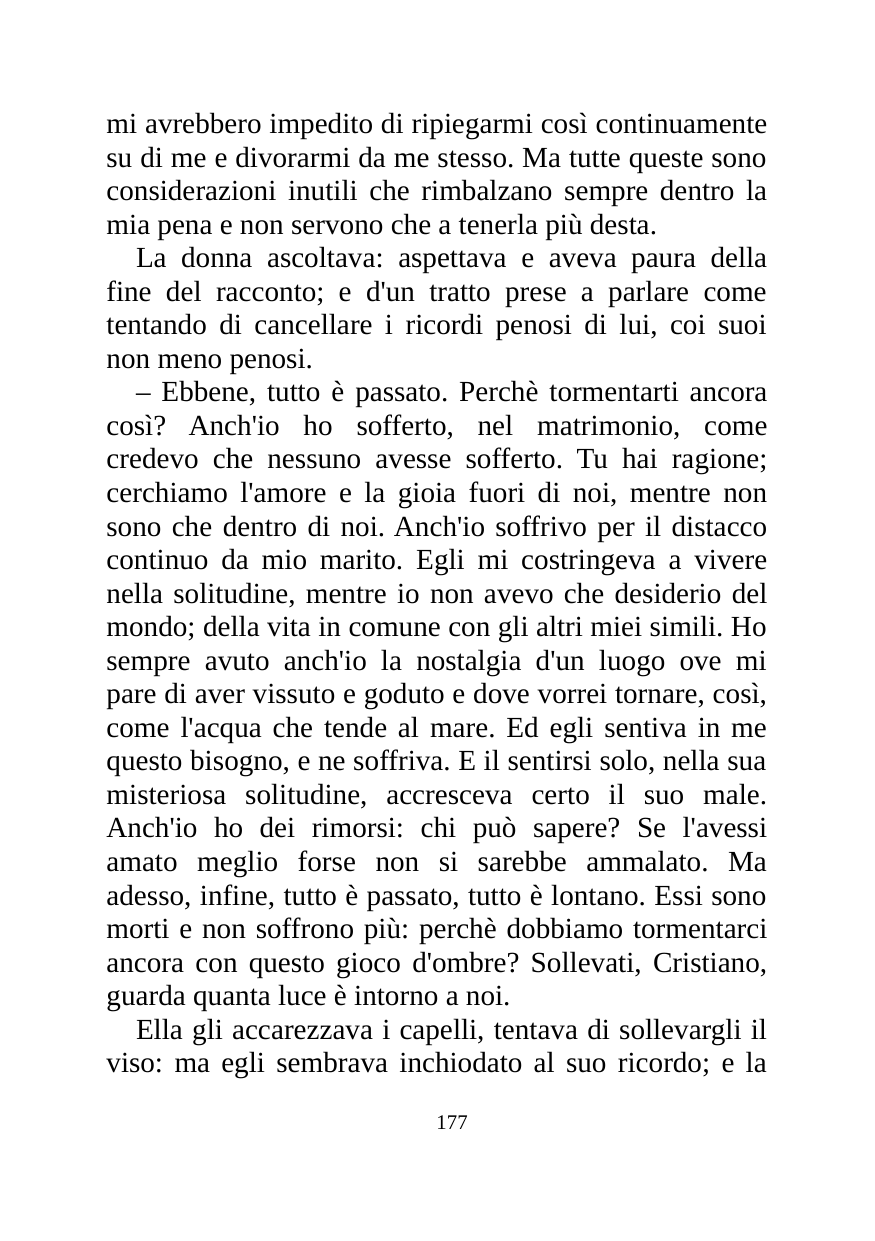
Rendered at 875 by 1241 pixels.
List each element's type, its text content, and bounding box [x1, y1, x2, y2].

text La donna ascoltava: aspettava e aveva paura della fine del racconto; e d'un tratto prese a parlare come tentando di cancellare i ricordi penosi di lui, coi suoi non meno penosi. [106, 240, 768, 374]
text – Ebbene, tutto è passato. Perchè tormentarti ancora così? Anch'io ho sofferto, nel matrimonio, come credevo che nessuno avesse sofferto. Tu hai ragione; cerchiamo l'amore e la gioia fuori di noi, mentre non sono che dentro di noi. Anch'io soffrivo per il distacco continuo da mio marito. Egli mi costringeva a vivere nella solitudine, mentre io non avevo che desiderio del mondo; della vita in comune con gli altri miei simili. Ho sempre avuto anch'io la nostalgia d'un luogo ove mi pare di aver vissuto e goduto e dove vorrei tornare, così, come l'acqua che tende al mare. Ed egli sentiva in me questo bisogno, e ne soffriva. E il sentirsi solo, nella sua misteriosa solitudine, accresceva certo il suo male. Anch'io ho dei rimorsi: chi può sapere? Se l'avessi amato meglio forse non si sarebbe ammalato. Ma adesso, infine, tutto è passato, tutto è lontano. Essi sono morti e non soffrono più: perchè dobbiamo tormentarci ancora con questo gioco d'ombre? Sollevati, Cristiano, guarda quanta luce è intorno a noi. [106, 374, 768, 1012]
text mi avrebbero impedito di ripiegarmi così continuamente su di me e divorarmi da me stesso. Ma tutte queste sono considerazioni inutili che rimbalzano sempre dentro la mia pena e non servono che a tenerla più desta. [106, 106, 768, 240]
text Ella gli accarezzava i capelli, tentava di sollevargli il viso: ma egli sembrava inchiodato al suo ricordo; e la [106, 1012, 768, 1079]
